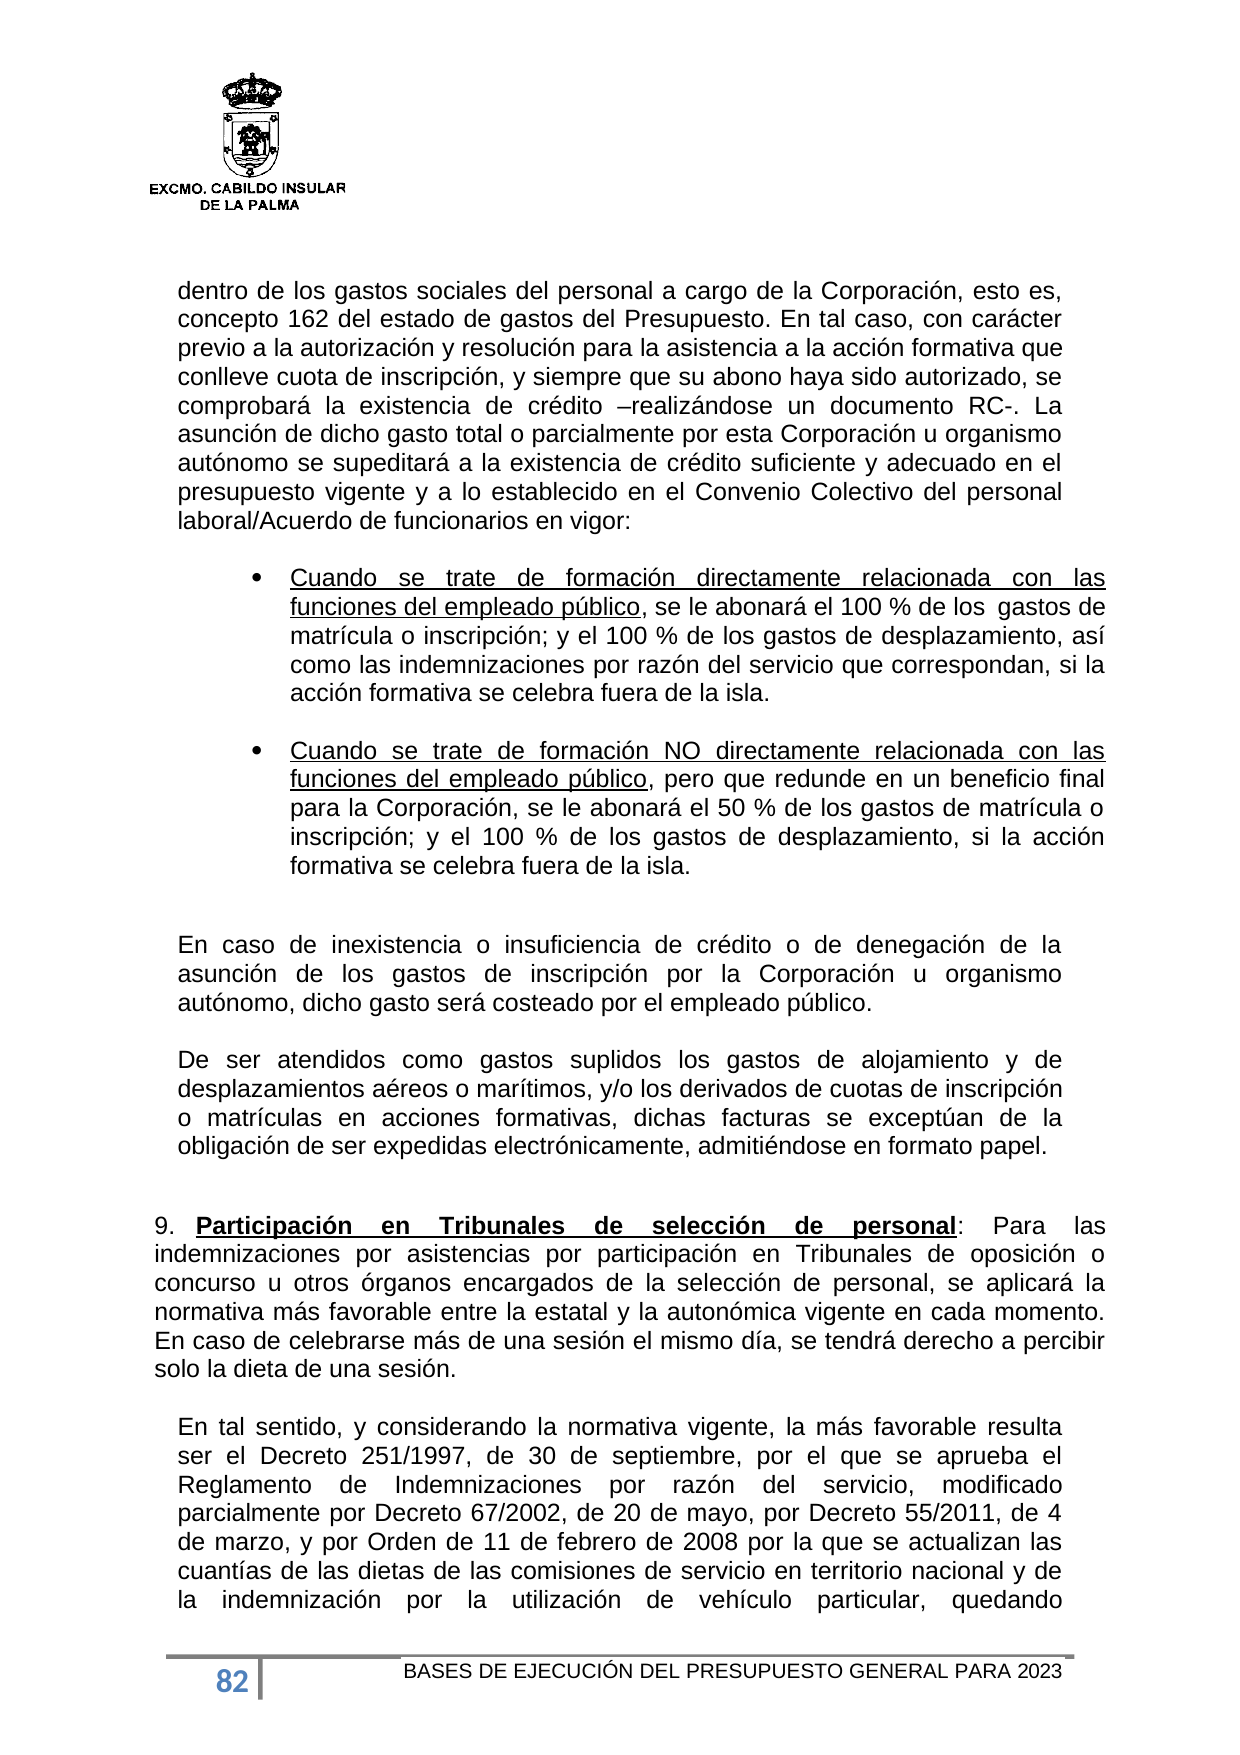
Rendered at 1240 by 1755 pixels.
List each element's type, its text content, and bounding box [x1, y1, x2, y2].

text En tal sentido, y considerando la normativa vigente, la más favorable resulta ser el Decreto 251/1997, de 30 de septiembre, por el que se aprueba el Reglamento de Indemnizaciones por razón del servicio, modificado parcialmente por Decreto 67/2002, de 20 de mayo, por Decreto 55/2011, de 4 de marzo, y por Orden de 11 de febrero de 2008 por la que se actualizan las cuantías de las dietas de las comisiones de servicio en territorio nacional y de la indemnización por la utilización de vehículo particular, quedando [177, 1412, 1063, 1613]
list Cuando se trate de formación directamente relacionada con las funciones del empleado público, se le abonará el 100 % de los gastos de matrícula o inscripción; y el 100 % de los gastos de desplazamiento, así como las indemnizaciones por razón del servicio que correspondan, si la acción formativa se celebra fuera de la isla. [252, 563, 1106, 707]
text En caso de inexistencia o insuficiencia de crédito o de denegación de la asunción de los gastos de inscripción por la Corporación u organismo autónomo, dicho gasto será costeado por el empleado público. [177, 930, 1063, 1016]
text De ser atendidos como gastos suplidos los gastos de alojamiento y de desplazamientos aéreos o marítimos, y/o los derivados de cuotas de inscripción o matrículas en acciones formativas, dichas facturas se exceptúan de la obligación de ser expedidas electrónicamente, admitiéndose en formato papel. [177, 1045, 1063, 1160]
text dentro de los gastos sociales del personal a cargo de la Corporación, esto es, concepto 162 del estado de gastos del Presupuesto. En tal caso, con carácter previo a la autorización y resolución para la asistencia a la acción formativa que conlleve cuota de inscripción, y siempre que su abono haya sido autorizado, se comprobará la existencia de crédito –realizándose un documento RC-. La asunción de dicho gasto total o parcialmente por esta Corporación u organismo autónomo se supeditará a la existencia de crédito suficiente y adecuado en el presupuesto vigente y a lo establecido en el Convenio Colectivo del personal laboral/Acuerdo de funcionarios en vigor: [177, 276, 1063, 534]
list Cuando se trate de formación NO directamente relacionada con las funciones del empleado público, pero que redunde en un beneficio final para la Corporación, se le abonará el 50 % de los gastos de matrícula o inscripción; y el 100 % de los gastos de desplazamiento, si la acción formativa se celebra fuera de la isla. [252, 736, 1106, 879]
list Participación en Tribunales de selección de personal: Para las indemnizaciones por asistencias por participación en Tribunales de oposición o concurso u otros órganos encargados de la selección de personal, se aplicará la normativa más favorable entre la estatal y la autonómica vigente en cada momento. En caso de celebrarse más de una sesión el mismo día, se tendrá derecho a percibir solo la dieta de una sesión. [154, 1211, 1106, 1383]
